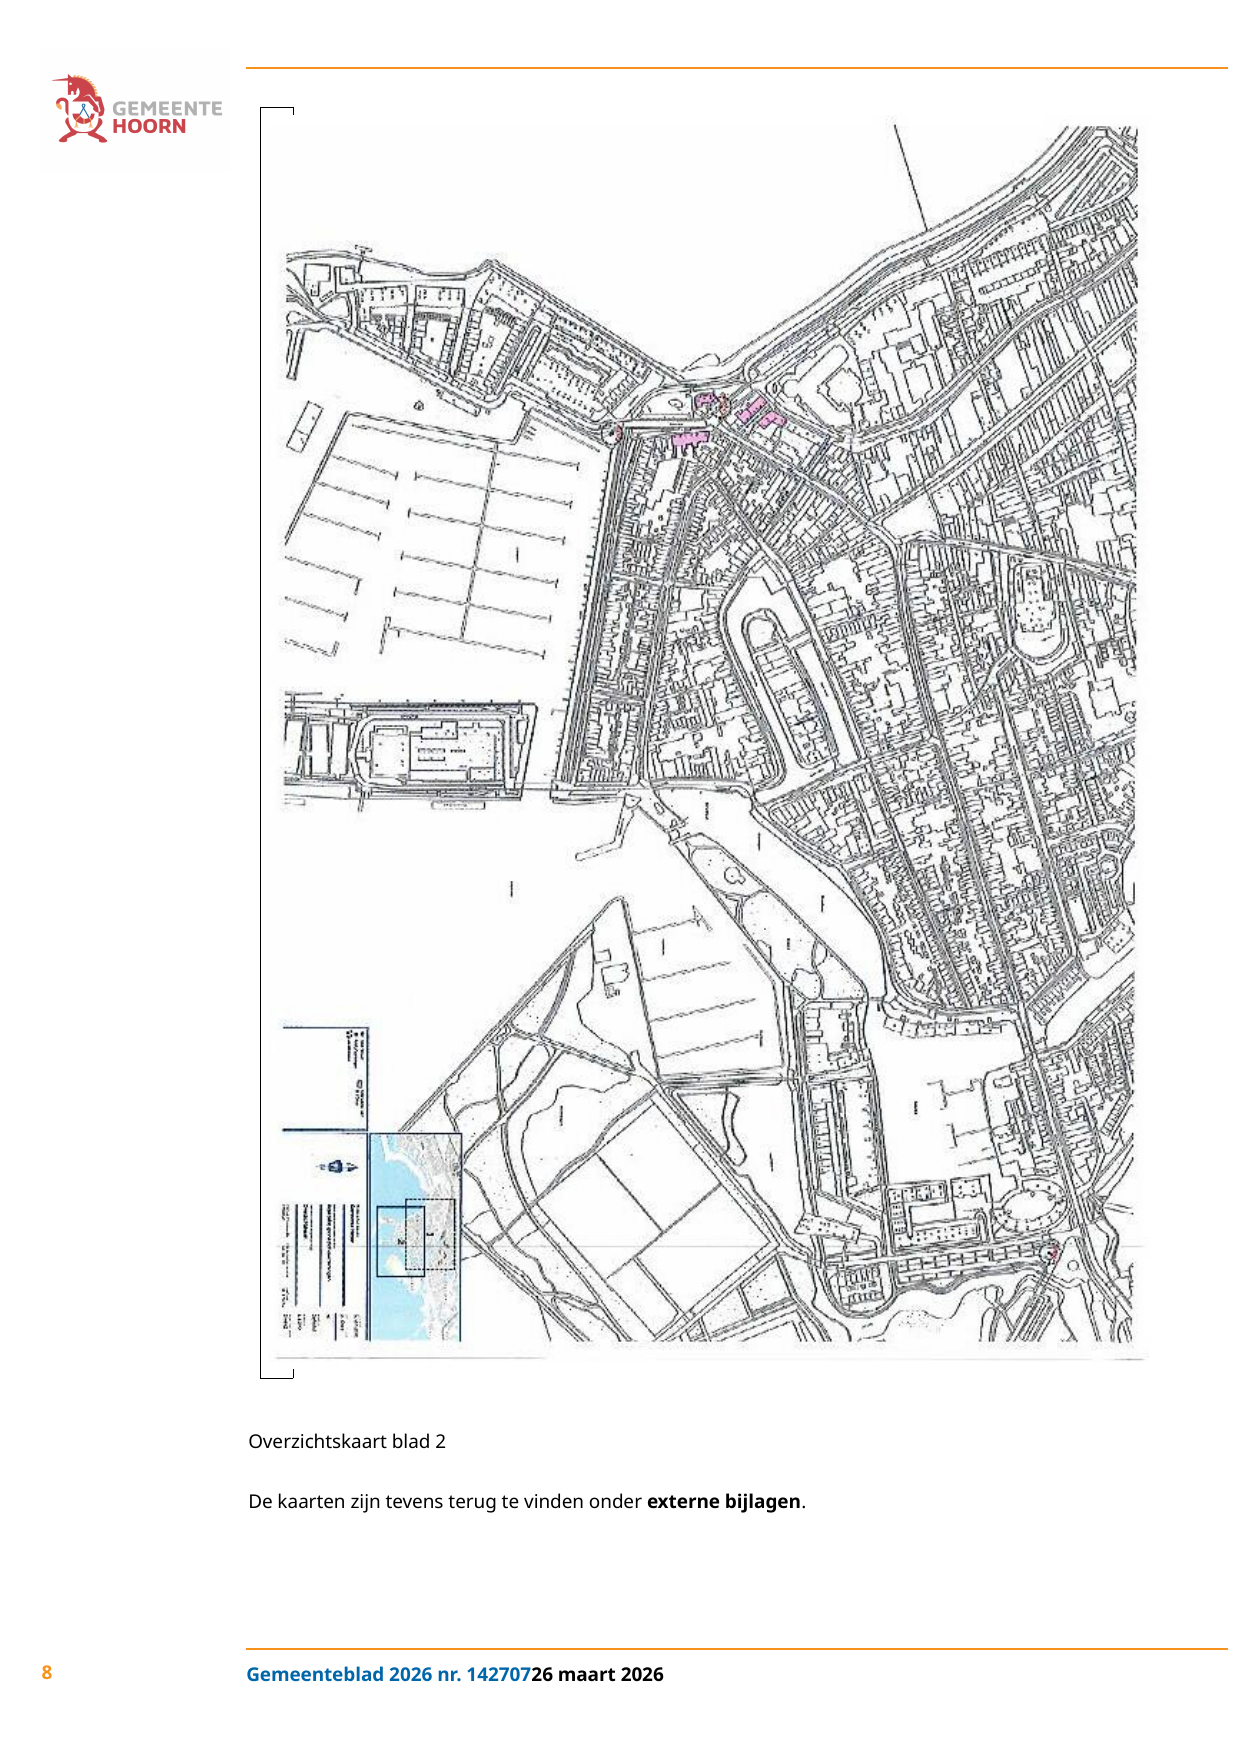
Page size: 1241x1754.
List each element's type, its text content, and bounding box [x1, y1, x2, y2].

text Overzichtskaart blad 2 [248, 1429, 1152, 1454]
picture [268, 115, 1155, 1369]
text De kaarten zijn tevens terug te vinden onder externe bijlagen. [248, 1488, 1152, 1513]
picture [41, 47, 231, 172]
